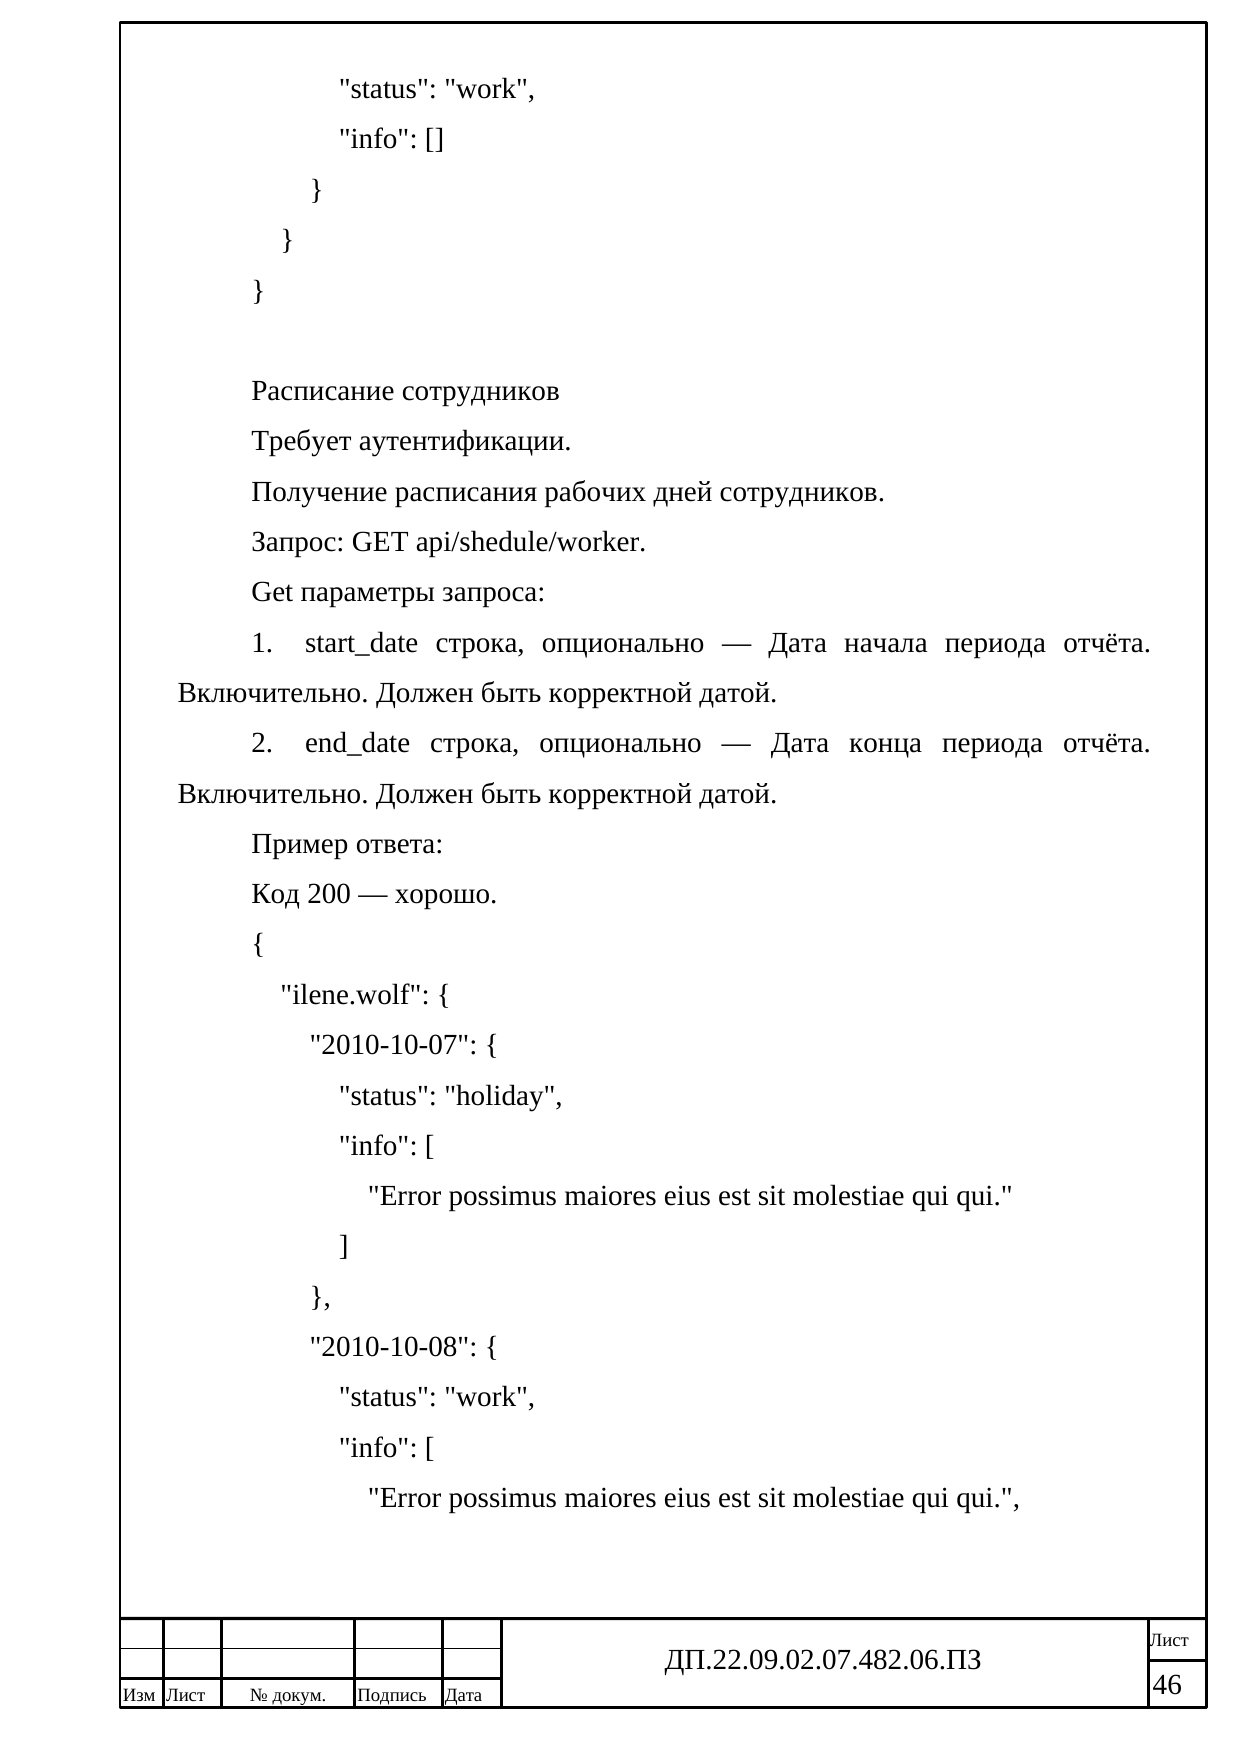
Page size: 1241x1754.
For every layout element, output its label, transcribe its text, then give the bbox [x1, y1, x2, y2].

text "2010-10-08": { [177, 1329, 1152, 1363]
text Требует аутентификации. [177, 423, 1152, 457]
text "status": "holiday", [177, 1078, 1152, 1111]
text } [177, 222, 1152, 256]
text }, [177, 1279, 1152, 1312]
text "info": [ [177, 1128, 1152, 1161]
list start_date строка, опционально — Дата начала периода отчёта. Включительно. Должен быть корректной датой. [177, 625, 1152, 709]
text ] [177, 1228, 1152, 1262]
text "Error possimus maiores eius est sit molestiae qui qui.", [177, 1480, 1152, 1514]
text "ilene.wolf": { [177, 977, 1152, 1011]
text "info": [ [177, 1430, 1152, 1463]
text "status": "work", [177, 1379, 1152, 1413]
text "info": [] [177, 122, 1152, 155]
text { [177, 927, 1152, 960]
text Запрос: GET api/shedule/worker. [177, 524, 1152, 558]
text "2010-10-07": { [177, 1027, 1152, 1061]
subtitle Расписание сотрудников [251, 373, 1152, 407]
text } [177, 172, 1152, 206]
text "status": "work", [177, 71, 1152, 105]
list end_date строка, опционально — Дата конца периода отчёта. Включительно. Должен быть корректной датой. [177, 725, 1152, 809]
text } [177, 273, 1152, 306]
text Пример ответа: [177, 826, 1152, 859]
text Get параметры запроса: [177, 574, 1152, 608]
text Код 200 — хорошо. [177, 876, 1152, 910]
text "Error possimus maiores eius est sit molestiae qui qui." [177, 1178, 1152, 1212]
text Получение расписания рабочих дней сотрудников. [177, 474, 1152, 507]
